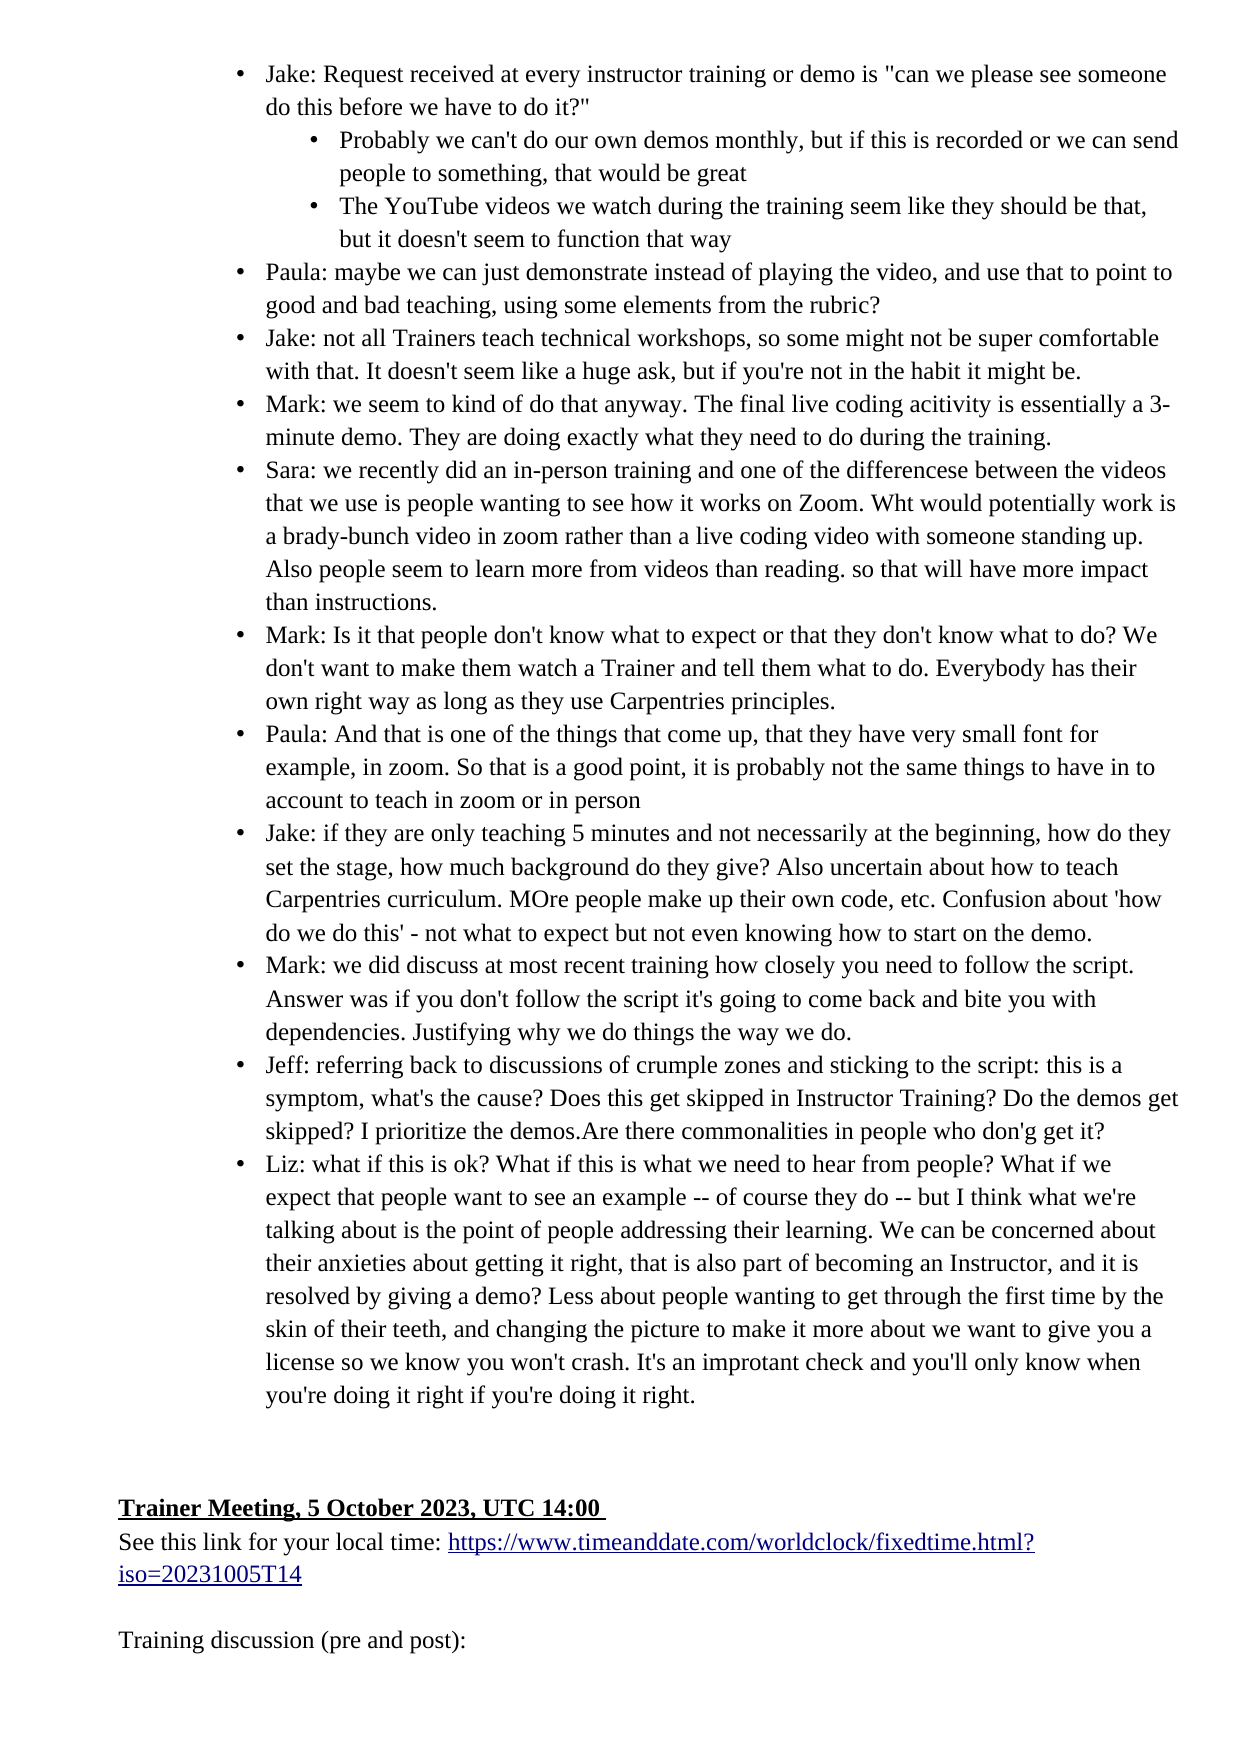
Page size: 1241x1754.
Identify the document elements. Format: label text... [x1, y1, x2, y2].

list Paula: And that is one of the things that come up, that they have very small font for example, in zoom. So that is a good point, it is probably not the same things to have in to account to teach in zoom or in person [236, 719, 1181, 814]
list Jeff: referring back to discussions of crumple zones and sticking to the script: this is a symptom, what's the cause? Does this get skipped in Instructor Training? Do the demos get skipped? I prioritize the demos.Are there commonalities in people who don'g get it? [236, 1050, 1181, 1144]
list Jake: if they are only teaching 5 minutes and not necessarily at the beginning, how do they set the stage, how much background do they give? Also uncertain about how to teach Carpentries curriculum. MOre people make up their own code, etc. Confusion about 'how do we do this' - not what to expect but not even knowing how to start on the demo. [236, 818, 1181, 946]
list Jake: Request received at every instructor training or demo is "can we please see someone do this before we have to do it?" [236, 59, 1181, 121]
list Paula: maybe we can just demonstrate instead of playing the video, and use that to point to good and bad teaching, using some elements from the rubric? [236, 257, 1181, 319]
list Sara: we recently did an in-person training and one of the differencese between the videos that we use is people wanting to see how it works on Zoom. Wht would potentially work is a brady-bunch video in zoom rather than a live coding video with someone standing up. Also people seem to learn more from videos than reading. so that will have more impact than instructions. [236, 455, 1181, 616]
list The YouTube videos we watch during the training seem like they should be that, but it doesn't seem to function that way [309, 191, 1181, 253]
list Jake: not all Trainers teach technical workshops, so some might not be super comfortable with that. It doesn't seem like a huge ask, but if you're not in the habit it might be. [236, 323, 1181, 385]
list Probably we can't do our own demos monthly, but if this is recorded or we can send people to something, that would be great [309, 125, 1181, 187]
text Trainer Meeting, 5 October 2023, UTC 14:00 See this link for your local time: https://www.timeanddate.com/worldclock/fixedtime.html?iso=20231005T14 Training discussion (pre and post): [118, 1427, 1181, 1654]
list Mark: Is it that people don't know what to expect or that they don't know what to do? We don't want to make them watch a Trainer and tell them what to do. Everybody has their own right way as long as they use Carpentries principles. [236, 620, 1181, 715]
list Mark: we did discuss at most recent training how closely you need to follow the script. Answer was if you don't follow the script it's going to come back and bite you with dependencies. Justifying why we do things the way we do. [236, 951, 1181, 1045]
list Liz: what if this is ok? What if this is what we need to hear from people? What if we expect that people want to see an example -- of course they do -- but I think what we're talking about is the point of people addressing their learning. We can be concerned about their anxieties about getting it right, that is also part of becoming an Instructor, and it is resolved by giving a demo? Less about people wanting to get through the first time by the skin of their teeth, and changing the picture to make it more about we want to give you a license so we know you won't crash. It's an improtant check and you'll only know when you're doing it right if you're doing it right. [236, 1149, 1181, 1409]
list Mark: we seem to kind of do that anyway. The final live coding acitivity is essentially a 3-minute demo. They are doing exactly what they need to do during the training. [236, 389, 1181, 451]
